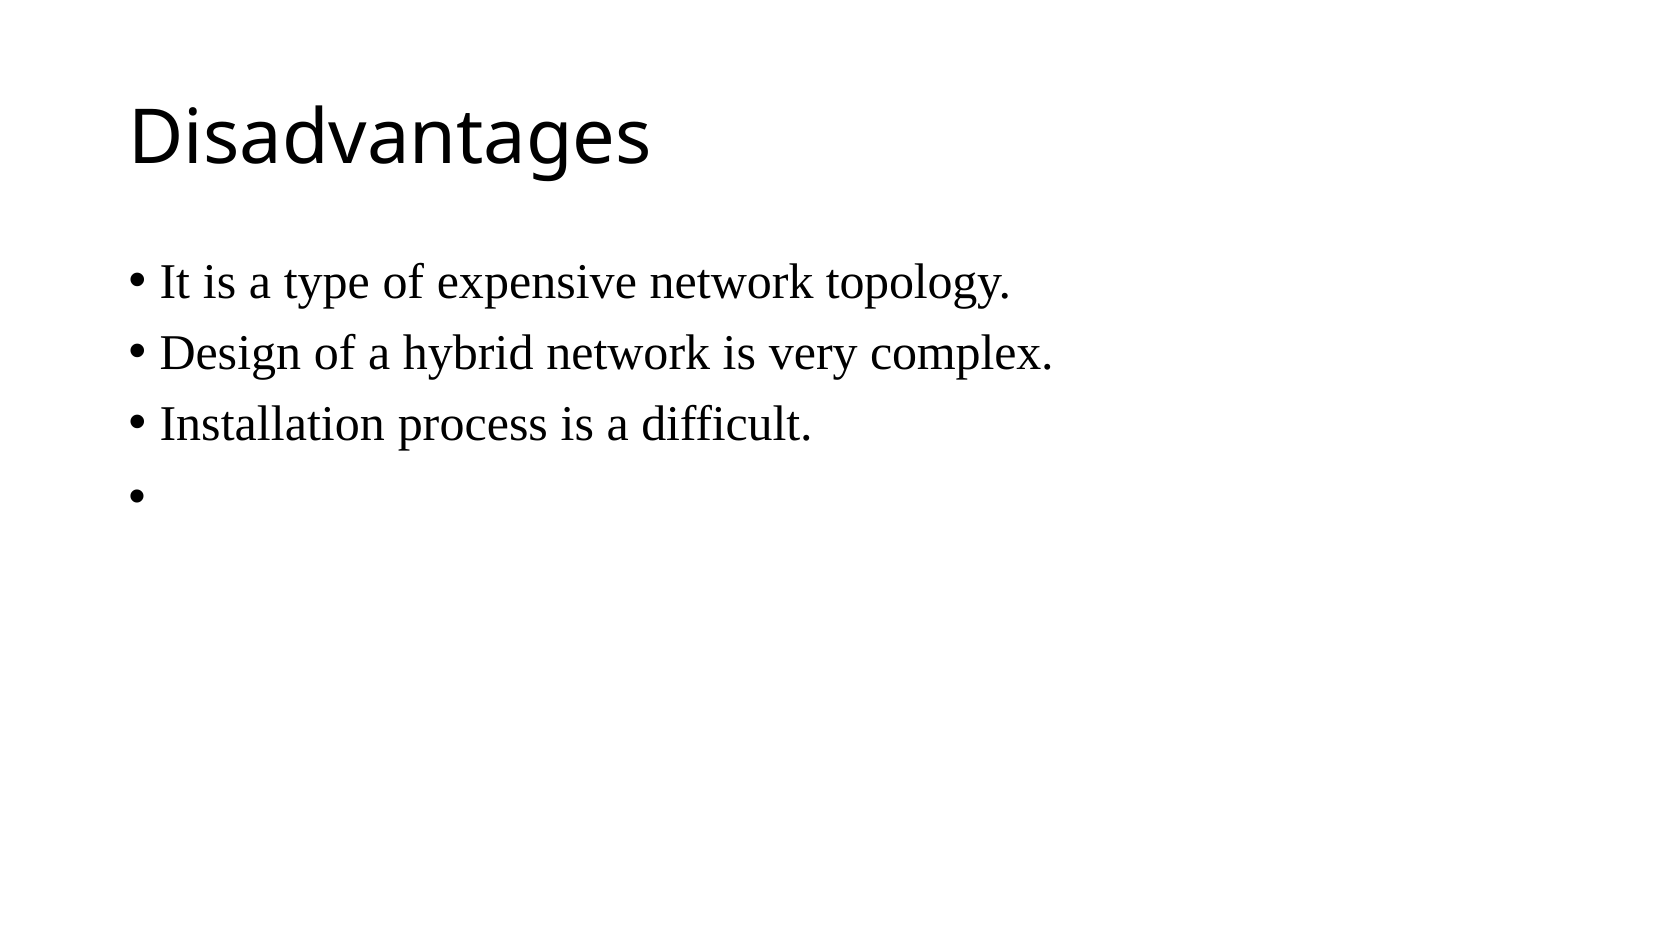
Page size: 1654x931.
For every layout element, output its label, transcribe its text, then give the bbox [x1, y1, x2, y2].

title Disadvantages [113, 49, 1540, 230]
list It is a type of expensive network topology. Design of a hybrid network is very complex. Installation process is a difficult. [113, 247, 1540, 838]
